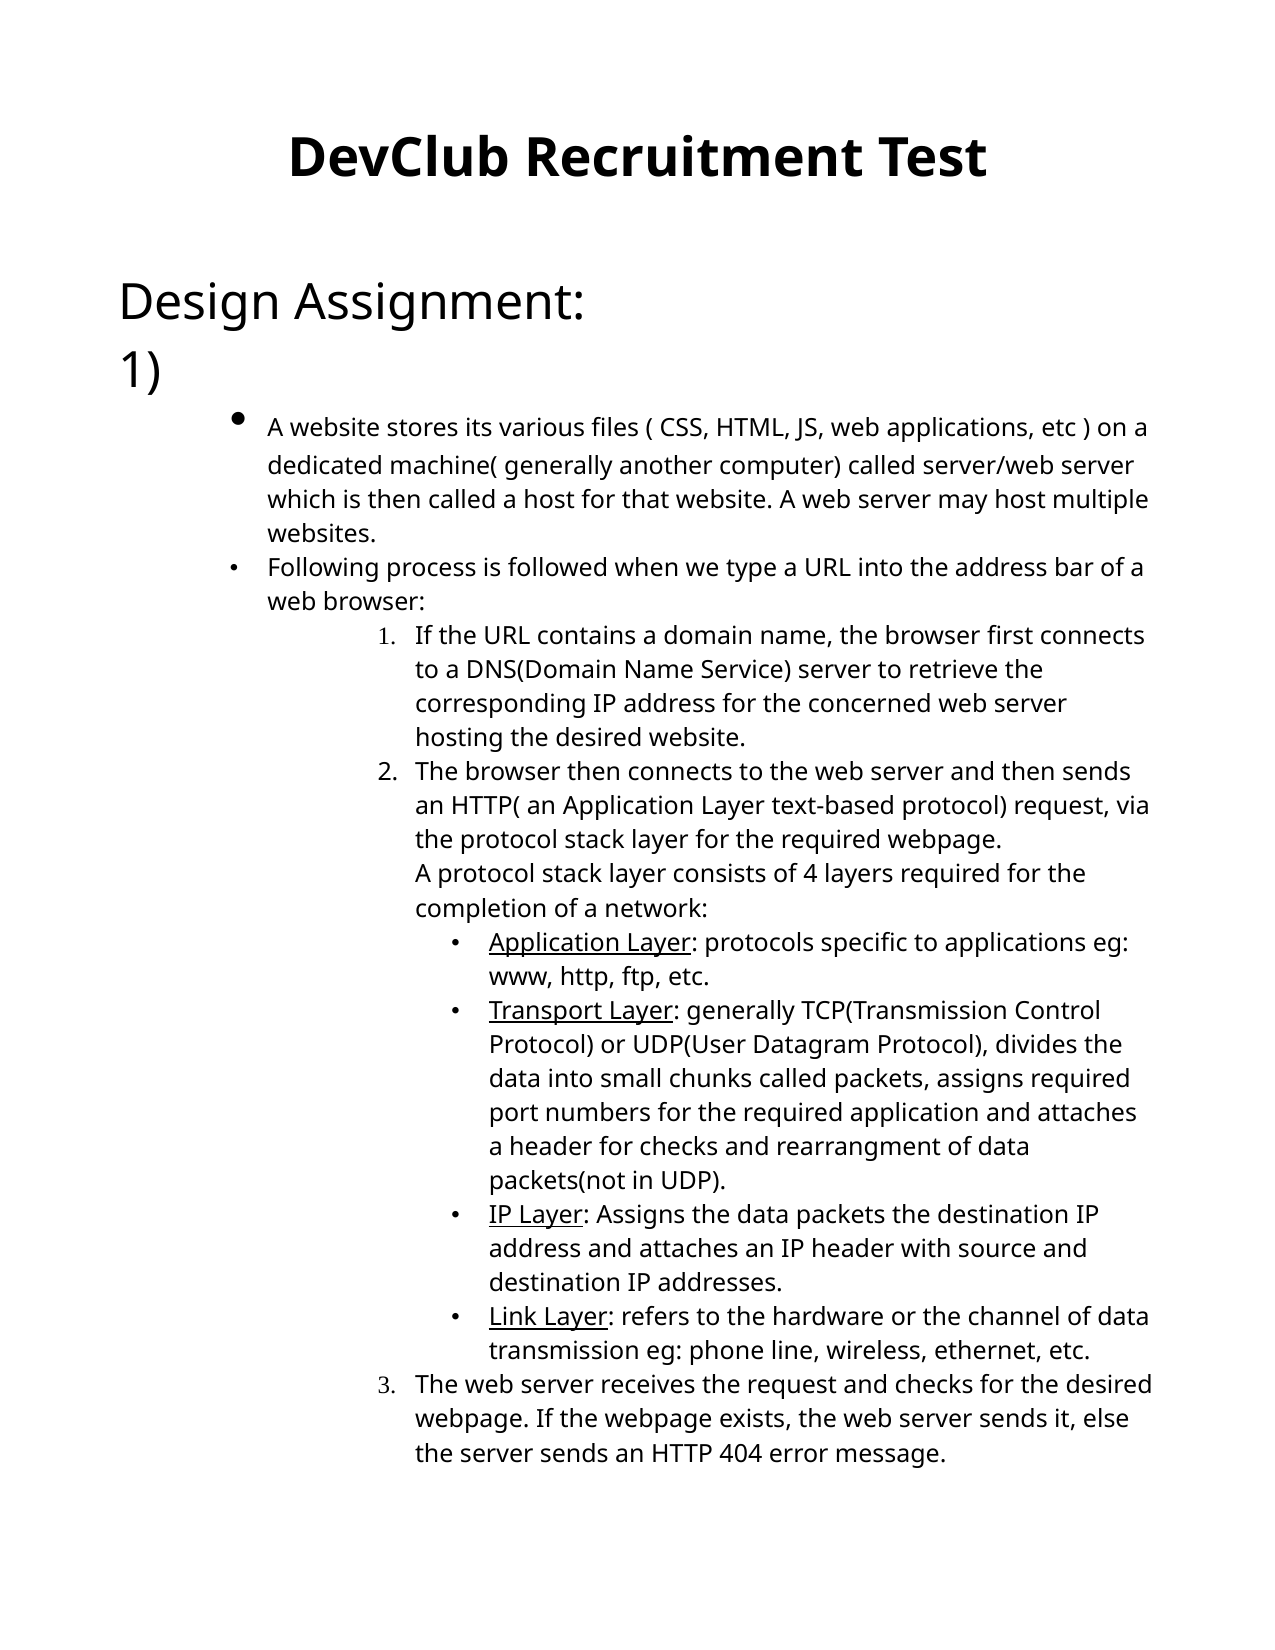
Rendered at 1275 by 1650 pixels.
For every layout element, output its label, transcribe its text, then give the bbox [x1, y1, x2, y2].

list Transport Layer: generally TCP(Transmission Control Protocol) or UDP(User Datagram Protocol), divides the data into small chunks called packets, assigns required port numbers for the required application and attaches a header for checks and rearrangment of data packets(not in UDP). [451, 992, 1157, 1197]
text Design Assignment: [118, 266, 1157, 334]
text 1) [118, 334, 1157, 402]
list IP Layer: Assigns the data packets the destination IP address and attaches an IP header with source and destination IP addresses. [451, 1197, 1157, 1299]
list Application Layer: protocols specific to applications eg: www, http, ftp, etc. [451, 924, 1157, 992]
list The web server receives the request and checks for the desired webpage. If the webpage exists, the web server sends it, else the server sends an HTTP 404 error message. [377, 1367, 1157, 1469]
list A website stores its various files ( CSS, HTML, JS, web applications, etc ) on a dedicated machine( generally another computer) called server/web server which is then called a host for that website. A web server may host multiple websites. [229, 402, 1157, 549]
list The browser then connects to the web server and then sends an HTTP( an Application Layer text-based protocol) request, via the protocol stack layer for the required webpage. [377, 754, 1157, 856]
list Link Layer: refers to the hardware or the channel of data transmission eg: phone line, wireless, ethernet, etc. [451, 1299, 1157, 1367]
list If the URL contains a domain name, the browser first connects to a DNS(Domain Name Service) server to retrieve the corresponding IP address for the concerned web server hosting the desired website. [377, 618, 1157, 754]
text DevClub Recruitment Test [118, 118, 1157, 192]
list Following process is followed when we type a URL into the address bar of a web browser: [229, 549, 1157, 618]
list A protocol stack layer consists of 4 layers required for the completion of a network: [377, 856, 1157, 924]
